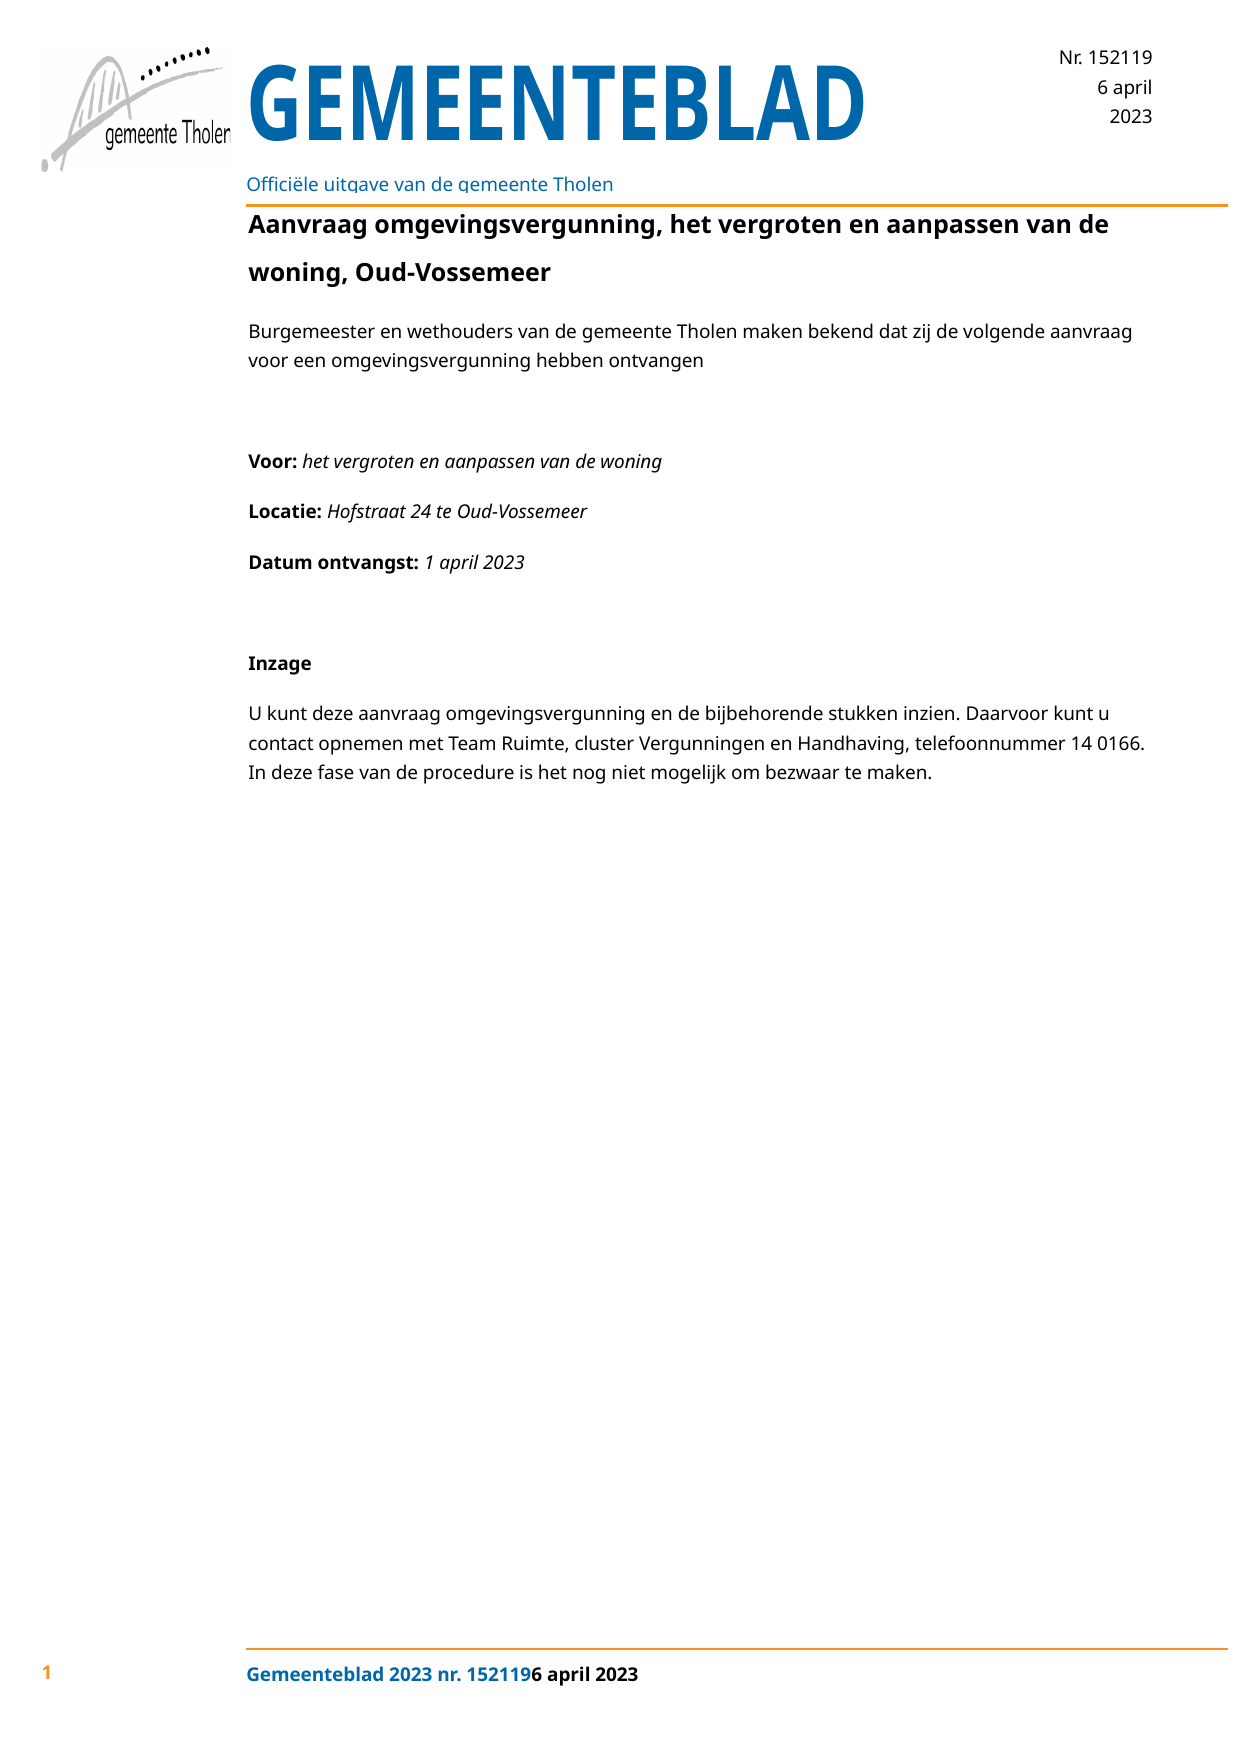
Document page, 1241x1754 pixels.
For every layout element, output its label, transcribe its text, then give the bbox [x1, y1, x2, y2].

text Aanvraag omgevingsvergunning, het vergroten en aanpassen van de woning, Oud-Vossemeer [248, 207, 1152, 288]
picture [41, 47, 231, 172]
text Locatie: Hofstraat 24 te Oud-Vossemeer [248, 499, 1152, 524]
text Datum ontvangst: 1 april 2023 [248, 549, 1152, 575]
text Inzage [248, 650, 1152, 676]
text Voor: het vergroten en aanpassen van de woning [248, 448, 1152, 474]
text Burgemeester en wethouders van de gemeente Tholen maken bekend dat zij de volgende aanvraag voor een omgevingsvergunning hebben ontvangen [248, 318, 1152, 373]
text U kunt deze aanvraag omgevingsvergunning en de bijbehorende stukken inzien. Daarvoor kunt u contact opnemen met Team Ruimte, cluster Vergunningen en Handhaving, telefoonnummer 14 0166. In deze fase van de procedure is het nog niet mogelijk om bezwaar te maken. [248, 700, 1152, 785]
